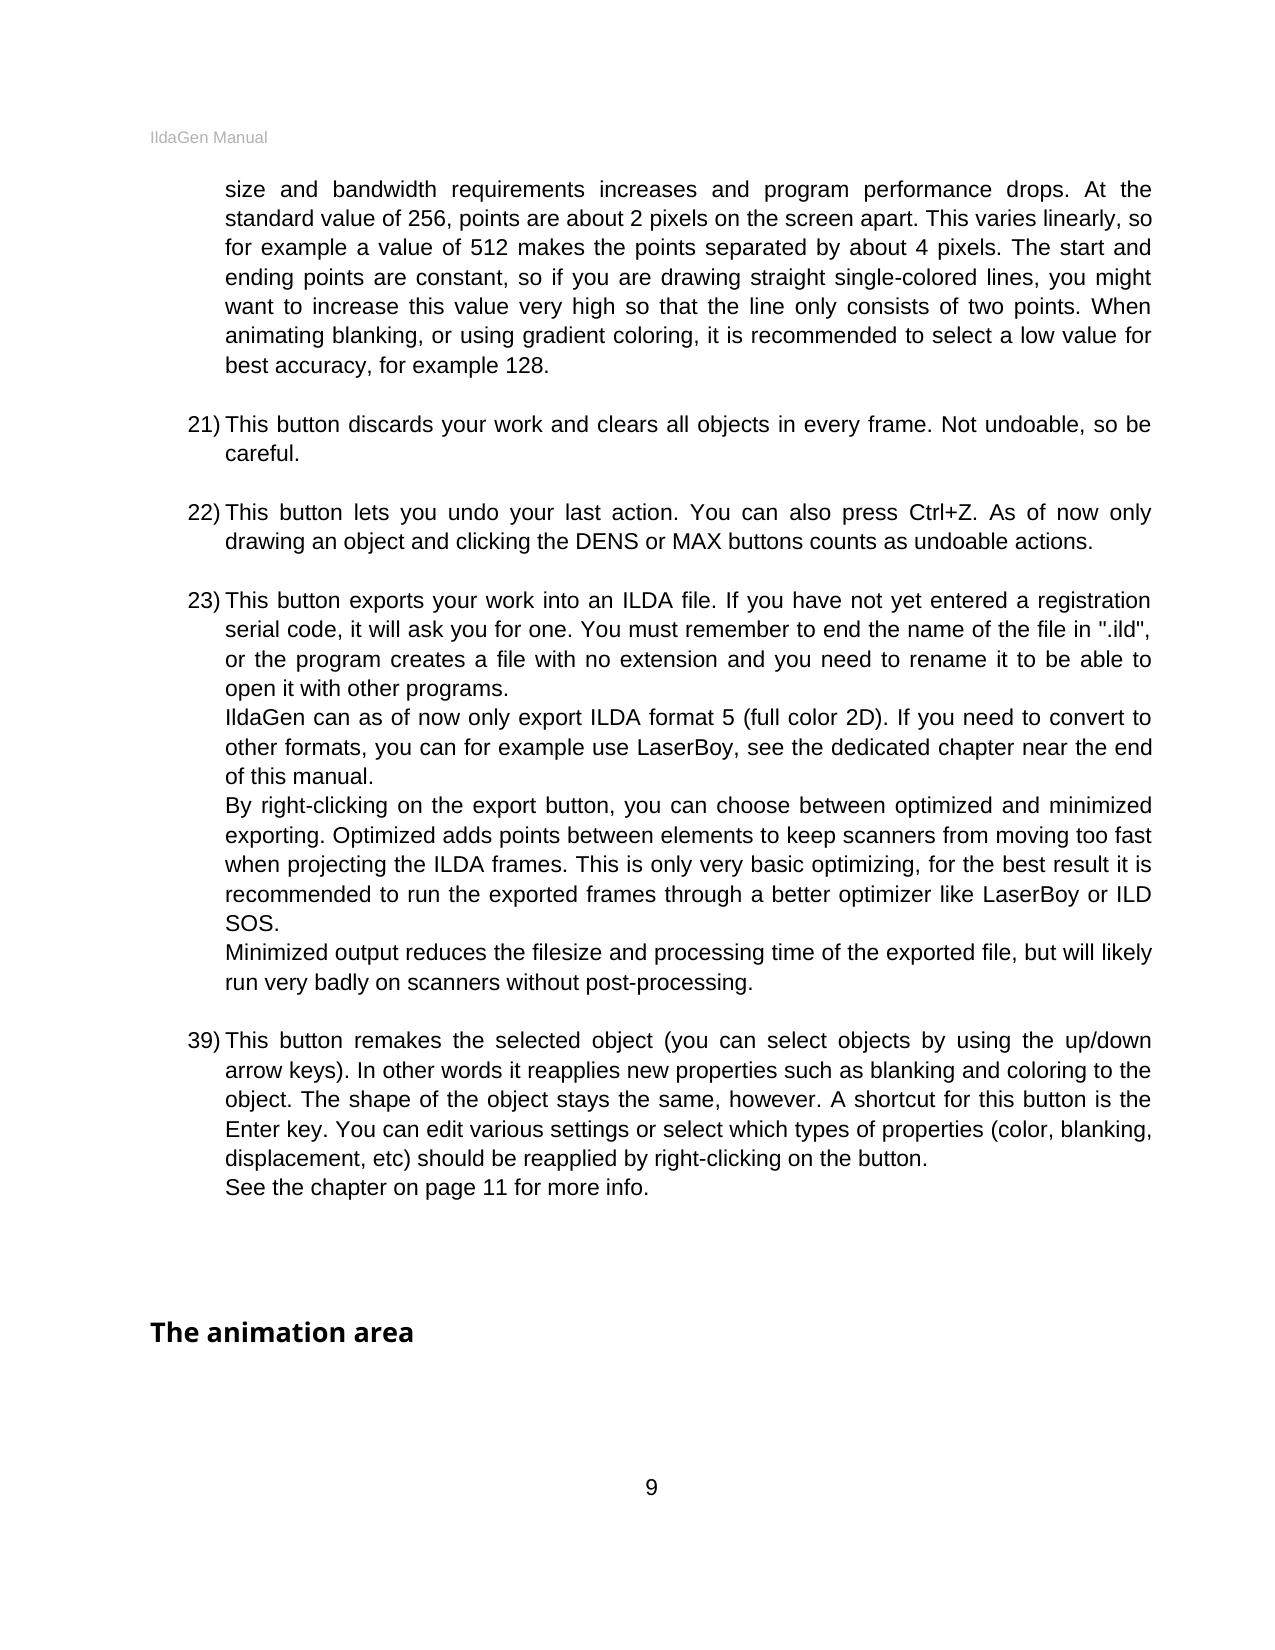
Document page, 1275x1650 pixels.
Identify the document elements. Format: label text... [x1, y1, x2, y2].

subtitle The animation area [150, 1313, 1153, 1350]
list This button lets you undo your last action. You can also press Ctrl+Z. As of now only drawing an object and clicking the DENS or MAX buttons counts as undoable actions. [187, 499, 1153, 554]
list Minimized output reduces the filesize and processing time of the exported file, but will likely run very badly on scanners without post-processing. [187, 940, 1153, 995]
list This button exports your work into an ILDA file. If you have not yet entered a registration serial code, it will ask you for one. You must remember to end the name of the file in ".ild", or the program creates a file with no extension and you need to rename it to be able to open it with other programs. [187, 587, 1153, 701]
list This button remakes the selected object (you can select objects by using the up/down arrow keys). In other words it reapplies new properties such as blanking and coloring to the object. The shape of the object stays the same, however. A shortcut for this button is the Enter key. You can edit various settings or select which types of properties (color, blanking, displacement, etc) should be reapplied by right-clicking on the button. [187, 1028, 1153, 1171]
list By right-clicking on the export button, you can choose between optimized and minimized exporting. Optimized adds points between elements to keep scanners from moving too fast when projecting the ILDA frames. This is only very basic optimizing, for the best result it is recommended to run the exported frames through a better optimizer like LaserBoy or ILD SOS. [187, 793, 1153, 936]
list See the chapter on page 11 for more info. [187, 1175, 1153, 1201]
list IldaGen can as of now only export ILDA format 5 (full color 2D). If you need to convert to other formats, you can for example use LaserBoy, see the dedicated chapter near the end of this manual. [187, 705, 1153, 789]
list size and bandwidth requirements increases and program performance drops. At the standard value of 256, points are about 2 pixels on the screen apart. This varies linearly, so for example a value of 512 makes the points separated by about 4 pixels. The start and ending points are constant, so if you are drawing straight single-colored lines, you might want to increase this value very high so that the line only consists of two points. When animating blanking, or using gradient coloring, it is recommended to select a low value for best accuracy, for example 128. [187, 176, 1153, 378]
list This button discards your work and clears all objects in every frame. Not undoable, so be careful. [187, 411, 1153, 466]
